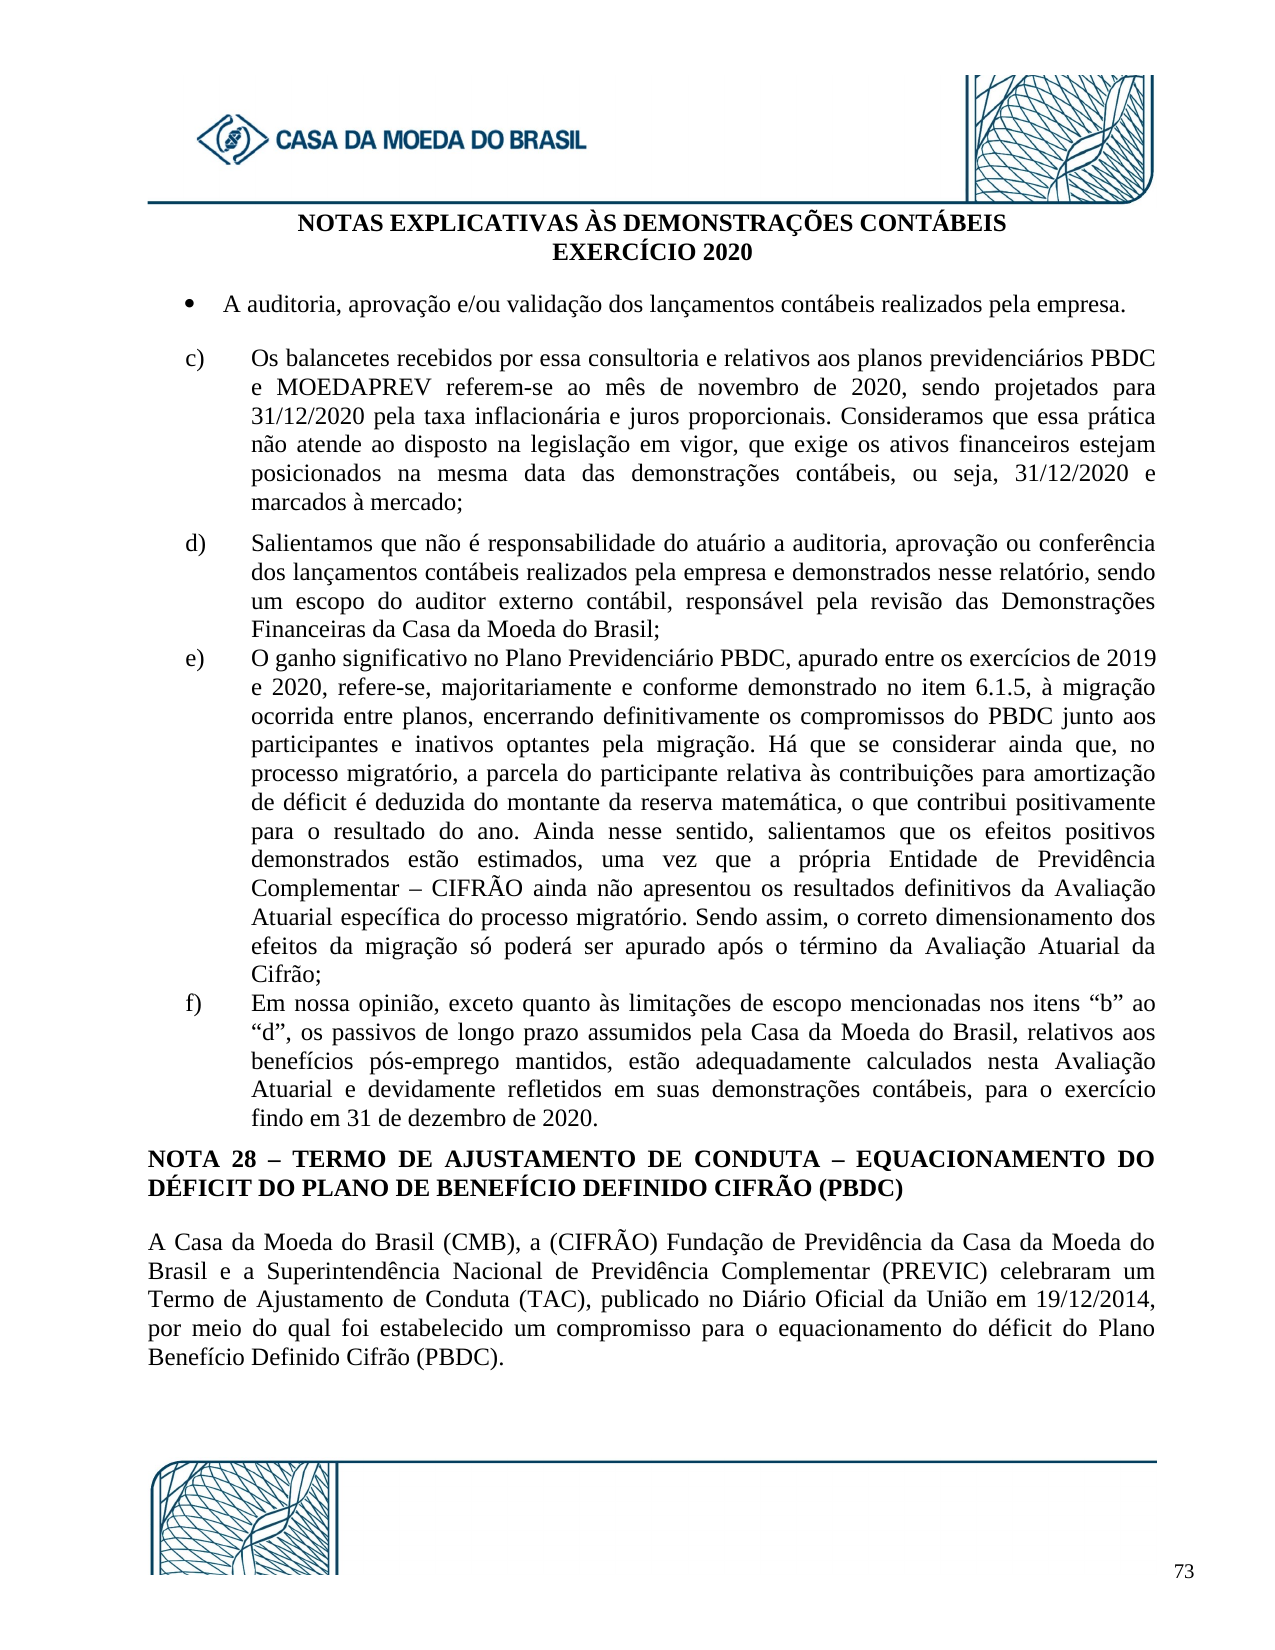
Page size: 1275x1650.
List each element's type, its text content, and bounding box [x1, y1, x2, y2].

list Salientamos que não é responsabilidade do atuário a auditoria, aprovação ou conferência dos lançamentos contábeis realizados pela empresa e demonstrados nesse relatório, sendo um escopo do auditor externo contábil, responsável pela revisão das Demonstrações Financeiras da Casa da Moeda do Brasil; [185, 528, 1157, 643]
list O ganho significativo no Plano Previdenciário PBDC, apurado entre os exercícios de 2019 e 2020, refere-se, majoritariamente e conforme demonstrado no item 6.1.5, à migração ocorrida entre planos, encerrando definitivamente os compromissos do PBDC junto aos participantes e inativos optantes pela migração. Há que se considerar ainda que, no processo migratório, a parcela do participante relativa às contribuições para amortização de déficit é deduzida do montante da reserva matemática, o que contribui positivamente para o resultado do ano. Ainda nesse sentido, salientamos que os efeitos positivos demonstrados estão estimados, uma vez que a própria Entidade de Previdência Complementar – CIFRÃO ainda não apresentou os resultados definitivos da Avaliação Atuarial específica do processo migratório. Sendo assim, o correto dimensionamento dos efeitos da migração só poderá ser apurado após o término da Avaliação Atuarial da Cifrão; [185, 643, 1157, 988]
list A auditoria, aprovação e/ou validação dos lançamentos contábeis realizados pela empresa. [185, 289, 1157, 318]
text A Casa da Moeda do Brasil (CMB), a (CIFRÃO) Fundação de Previdência da Casa da Moeda do Brasil e a Superintendência Nacional de Previdência Complementar (PREVIC) celebraram um Termo de Ajustamento de Conduta (TAC), publicado no Diário Oficial da União em 19/12/2014, por meio do qual foi estabelecido um compromisso para o equacionamento do déficit do Plano Benefício Definido Cifrão (PBDC). [148, 1227, 1157, 1371]
list Os balancetes recebidos por essa consultoria e relativos aos planos previdenciários PBDC e MOEDAPREV referem-se ao mês de novembro de 2020, sendo projetados para 31/12/2020 pela taxa inflacionária e juros proporcionais. Consideramos que essa prática não atende ao disposto na legislação em vigor, que exige os ativos financeiros estejam posicionados na mesma data das demonstrações contábeis, ou seja, 31/12/2020 e marcados à mercado; [185, 343, 1157, 516]
list Em nossa opinião, exceto quanto às limitações de escopo mencionadas nos itens “b” ao “d”, os passivos de longo prazo assumidos pela Casa da Moeda do Brasil, relativos aos benefícios pós-emprego mantidos, estão adequadamente calculados nesta Avaliação Atuarial e devidamente refletidos em suas demonstrações contábeis, para o exercício findo em 31 de dezembro de 2020. [185, 988, 1157, 1132]
text NOTA 28 – TERMO DE AJUSTAMENTO DE CONDUTA – EQUACIONAMENTO DO DÉFICIT DO PLANO DE BENEFÍCIO DEFINIDO CIFRÃO (PBDC) [148, 1144, 1157, 1202]
